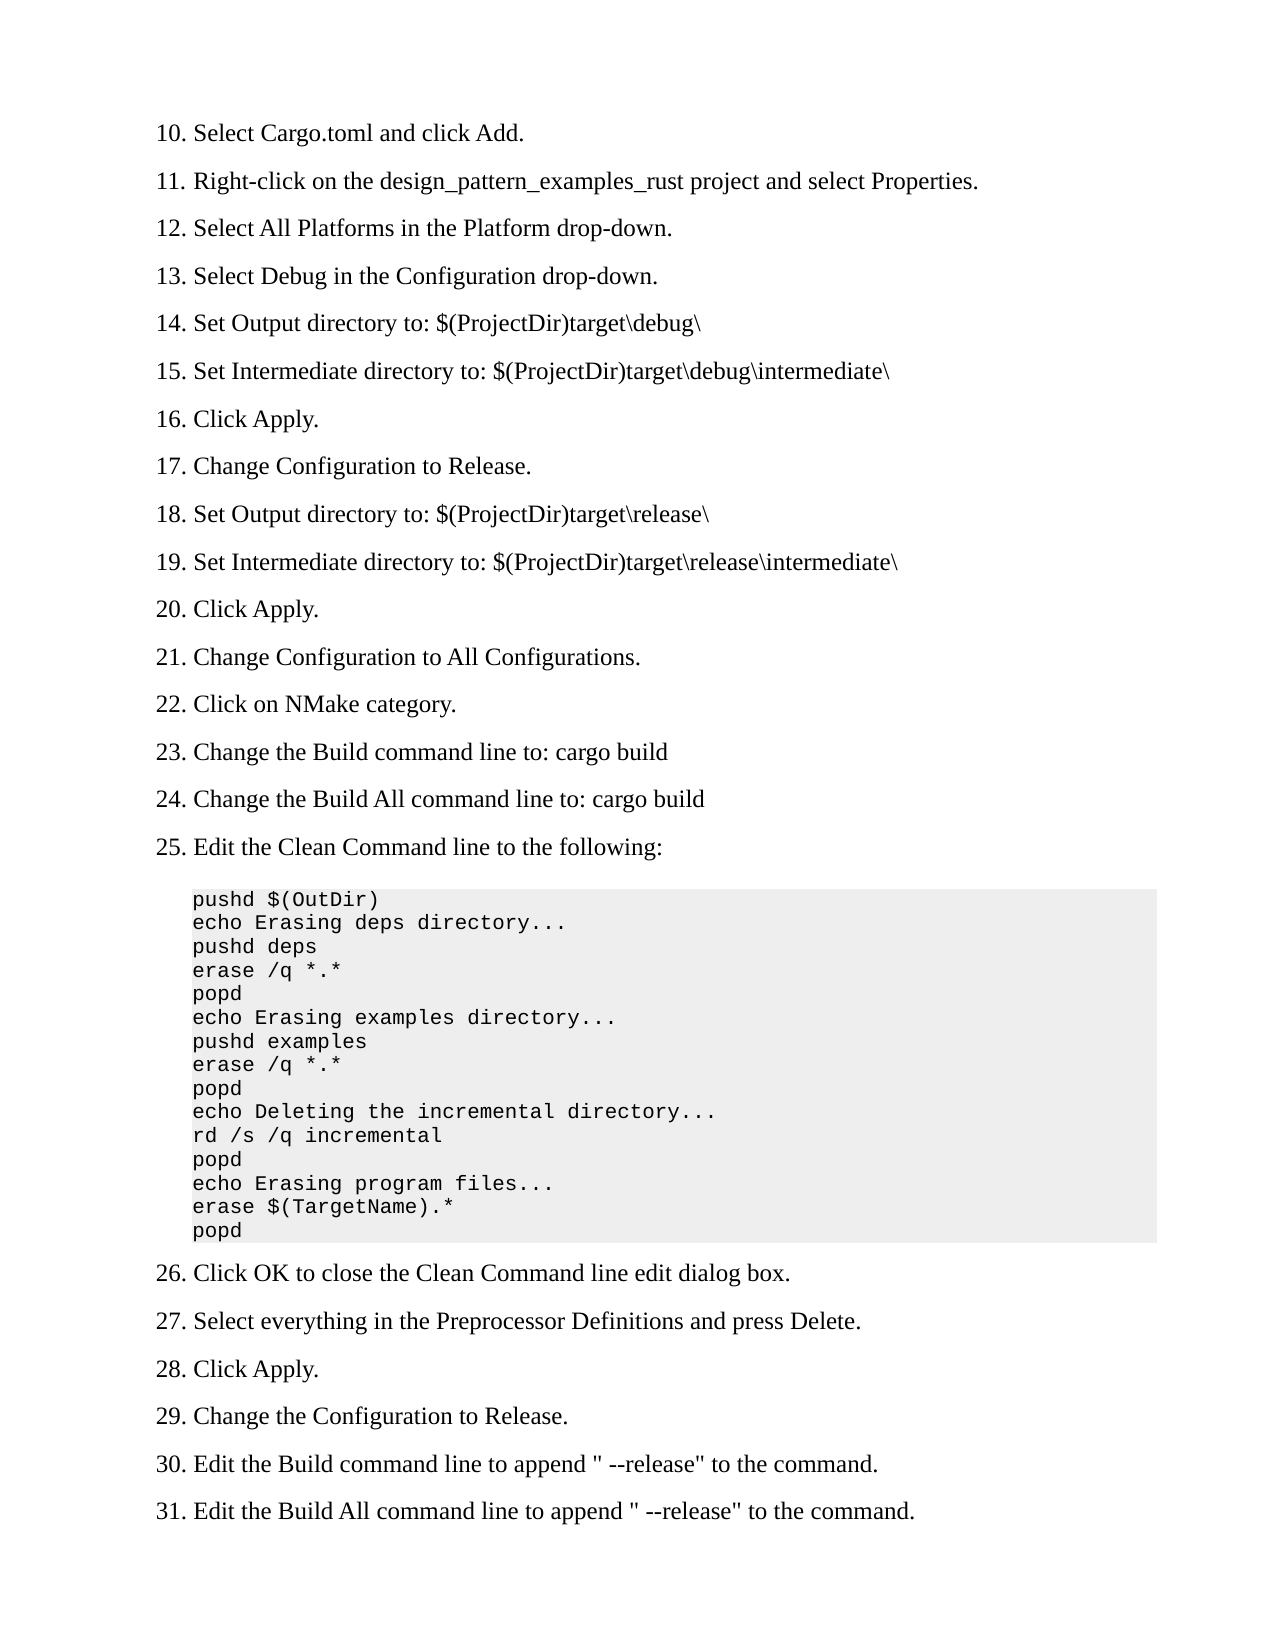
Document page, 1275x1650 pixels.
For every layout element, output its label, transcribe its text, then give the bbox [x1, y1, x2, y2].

text erase $(TargetName).* [192, 1196, 1157, 1220]
list Click Apply. [156, 594, 1157, 623]
list Set Intermediate directory to: $(ProjectDir)target\release\intermediate\ [156, 547, 1157, 575]
list Select All Platforms in the Platform drop-down. [156, 213, 1157, 242]
text popd [192, 1220, 1157, 1243]
list Edit the Build All command line to append " --release" to the command. [156, 1496, 1157, 1525]
text echo Erasing deps directory... [192, 912, 1157, 936]
text echo Deleting the incremental directory... [192, 1102, 1157, 1125]
list Set Output directory to: $(ProjectDir)target\debug\ [156, 308, 1157, 337]
text erase /q *.* [192, 960, 1157, 983]
list Click Apply. [156, 404, 1157, 432]
list Click OK to close the Clean Command line edit dialog box. [156, 1258, 1157, 1287]
text popd [192, 1149, 1157, 1172]
list Click on NMake category. [156, 689, 1157, 718]
text pushd examples [192, 1031, 1157, 1054]
list Change the Build command line to: cargo build [156, 737, 1157, 766]
list Edit the Clean Command line to the following: [156, 832, 1157, 861]
text echo Erasing examples directory... [192, 1007, 1157, 1031]
text erase /q *.* [192, 1054, 1157, 1078]
text popd [192, 1078, 1157, 1102]
list Right-click on the design_pattern_examples_rust project and select Properties. [156, 166, 1157, 194]
list Change the Build All command line to: cargo build [156, 784, 1157, 813]
text popd [192, 983, 1157, 1007]
list Change Configuration to Release. [156, 451, 1157, 480]
list Click Apply. [156, 1354, 1157, 1382]
list Select Cargo.toml and click Add. [156, 118, 1157, 147]
list Select everything in the Preprocessor Definitions and press Delete. [156, 1306, 1157, 1335]
list Set Intermediate directory to: $(ProjectDir)target\debug\intermediate\ [156, 356, 1157, 385]
list Edit the Build command line to append " --release" to the command. [156, 1449, 1157, 1478]
list Select Debug in the Configuration drop-down. [156, 261, 1157, 290]
list Change Configuration to All Configurations. [156, 642, 1157, 671]
text rd /s /q incremental [192, 1125, 1157, 1149]
text pushd deps [192, 936, 1157, 960]
list Change the Configuration to Release. [156, 1401, 1157, 1430]
text pushd $(OutDir) [192, 889, 1157, 912]
list Set Output directory to: $(ProjectDir)target\release\ [156, 499, 1157, 528]
text echo Erasing program files... [192, 1172, 1157, 1196]
